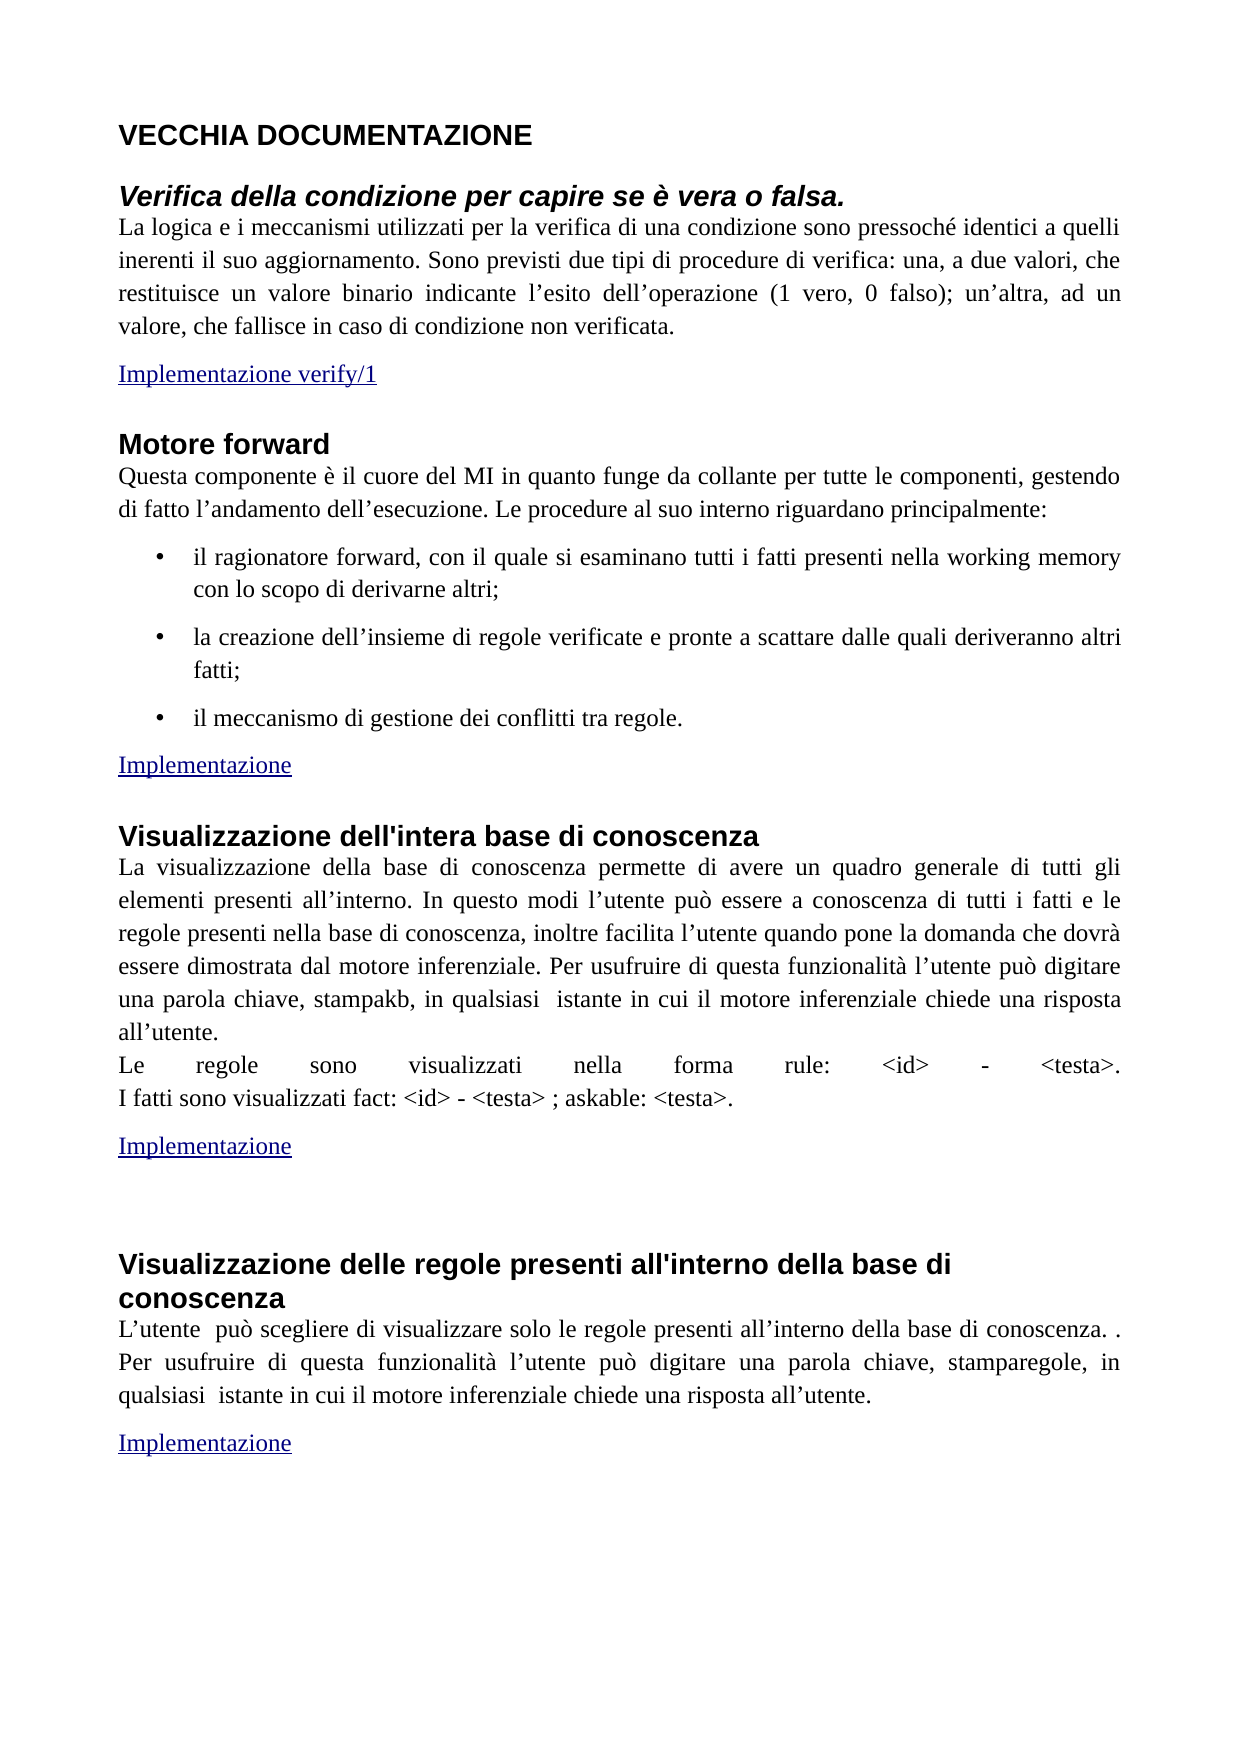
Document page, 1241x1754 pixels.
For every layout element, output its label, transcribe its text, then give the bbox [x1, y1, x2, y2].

text Implementazione verify/1 [118, 359, 1122, 388]
text La logica e i meccanismi utilizzati per la verifica di una condizione sono pressoché identici a quelli inerenti il suo aggiornamento. Sono previsti due tipi di procedure di verifica: una, a due valori, che restituisce un valore binario indicante l’esito dell’operazione (1 vero, 0 falso); un’altra, ad un valore, che fallisce in caso di condizione non verificata. [118, 212, 1122, 340]
subtitle Visualizzazione delle regole presenti all'interno della base di conoscenza [118, 1247, 1122, 1314]
text Questa componente è il cuore del MI in quanto funge da collante per tutte le componenti, gestendo di fatto l’andamento dell’esecuzione. Le procedure al suo interno riguardano principalmente: [118, 461, 1122, 523]
text Implementazione [118, 750, 1122, 779]
subtitle Verifica della condizione per capire se è vera o falsa. [118, 179, 1122, 212]
subtitle Motore forward [118, 427, 1122, 461]
text La visualizzazione della base di conoscenza permette di avere un quadro generale di tutti gli elementi presenti all’interno. In questo modi l’utente può essere a conoscenza di tutti i fatti e le regole presenti nella base di conoscenza, inoltre facilita l’utente quando pone la domanda che dovrà essere dimostrata dal motore inferenziale. Per usufruire di questa funzionalità l’utente può digitare una parola chiave, stampakb, in qualsiasi istante in cui il motore inferenziale chiede una risposta all’utente. Le regole sono visualizzati nella forma rule: <id> - <testa>. I fatti sono visualizzati fact: <id> - <testa> ; askable: <testa>. [118, 852, 1122, 1112]
subtitle VECCHIA DOCUMENTAZIONE [118, 118, 1122, 152]
text L’utente può scegliere di visualizzare solo le regole presenti all’interno della base di conoscenza. . Per usufruire di questa funzionalità l’utente può digitare una parola chiave, stamparegole, in qualsiasi istante in cui il motore inferenziale chiede una risposta all’utente. [118, 1314, 1122, 1409]
text Implementazione [118, 1131, 1122, 1160]
subtitle Visualizzazione dell'intera base di conoscenza [118, 819, 1122, 852]
list il meccanismo di gestione dei conflitti tra regole. [156, 703, 1122, 732]
list la creazione dell’insieme di regole verificate e pronte a scattare dalle quali deriveranno altri fatti; [156, 622, 1122, 684]
list il ragionatore forward, con il quale si esaminano tutti i fatti presenti nella working memory con lo scopo di derivarne altri; [156, 542, 1122, 603]
text Implementazione [118, 1428, 1122, 1457]
